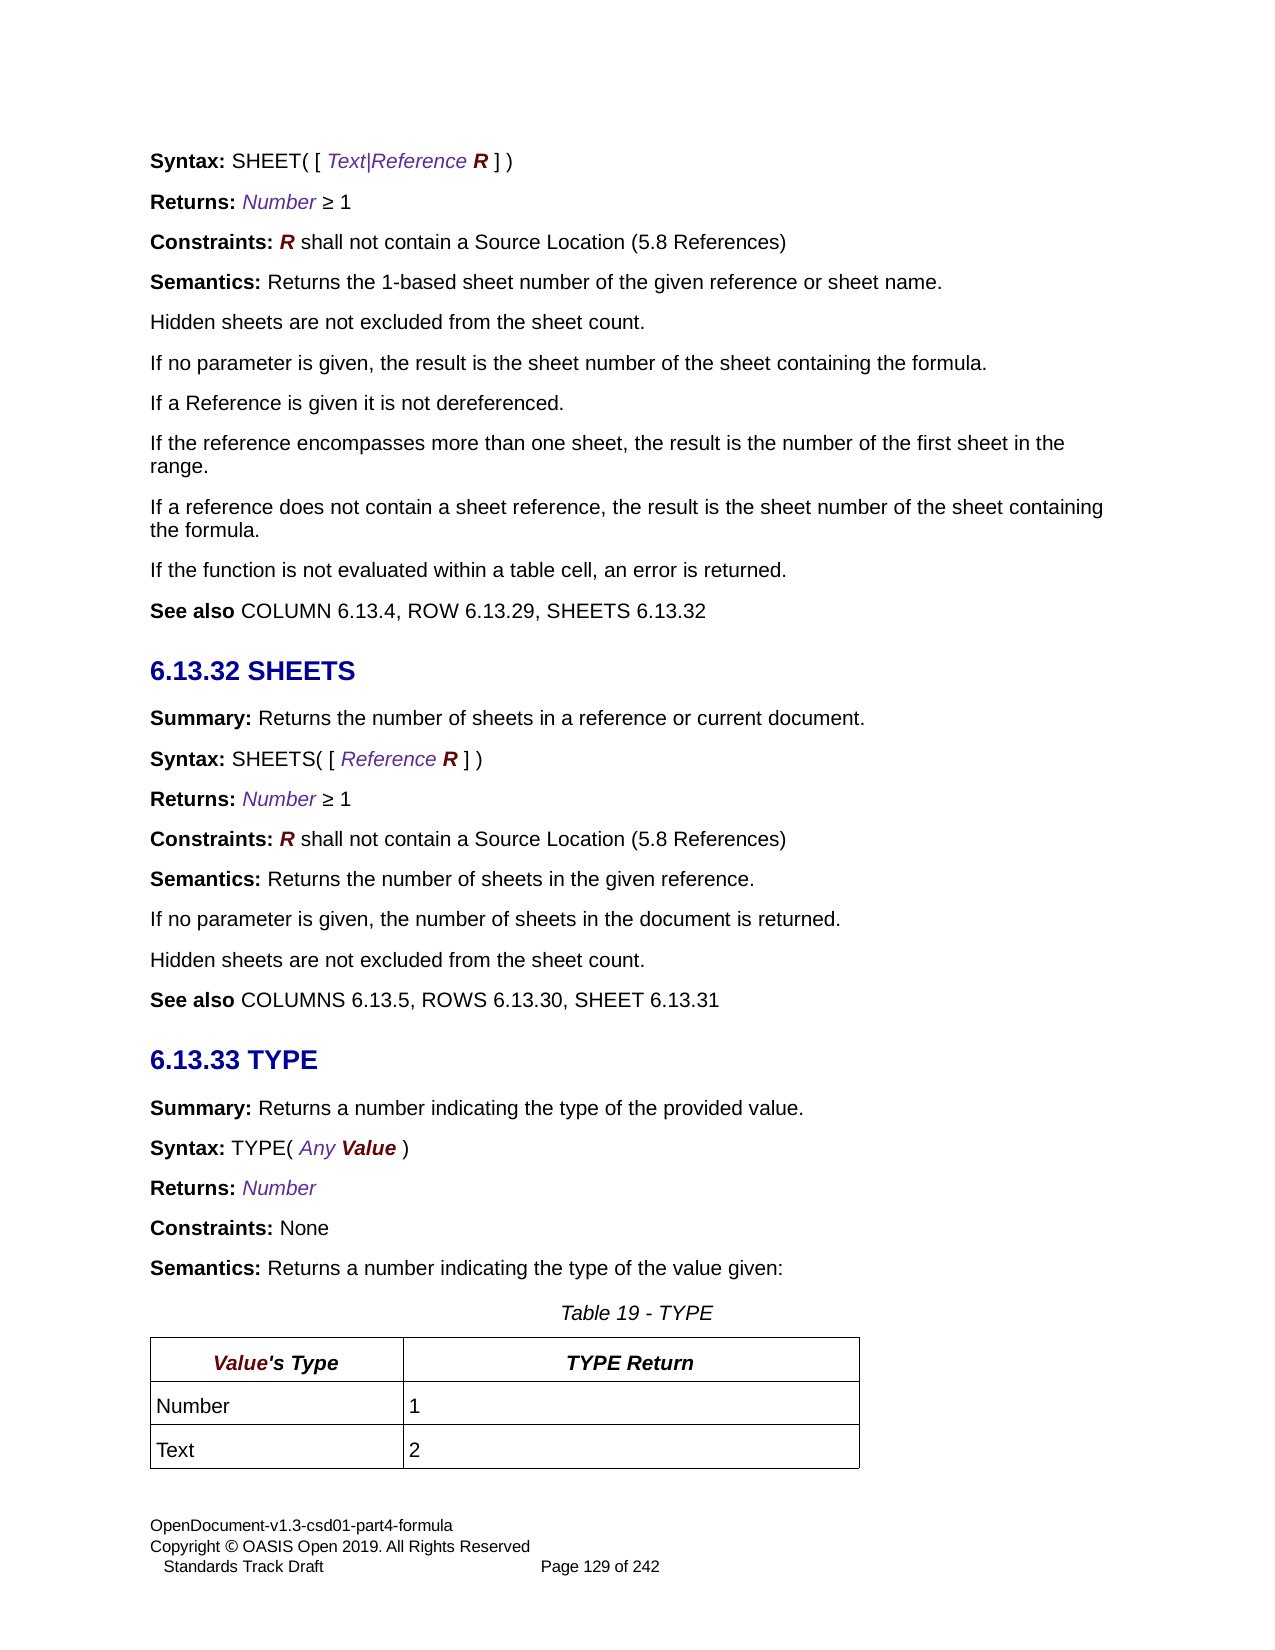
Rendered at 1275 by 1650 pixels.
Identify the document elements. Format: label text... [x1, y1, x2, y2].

text If no parameter is given, the result is the sheet number of the sheet containing the formula. [150, 351, 1125, 374]
text Returns: Number [150, 1176, 1125, 1200]
text Semantics: Returns the 1-based sheet number of the given reference or sheet name. [150, 271, 1125, 294]
subtitle SHEETS [150, 656, 1125, 686]
text Constraints: R shall not contain a Source Location (5.8 References) [150, 230, 1125, 254]
table_header Value's Type [151, 1338, 403, 1381]
table_cell 1 [404, 1382, 859, 1424]
text If no parameter is given, the number of sheets in the document is returned. [150, 908, 1125, 931]
text Semantics: Returns the number of sheets in the given reference. [150, 868, 1125, 891]
text Syntax: SHEET( [ Text|Reference R ] ) [150, 150, 1125, 173]
text See also COLUMNS 6.13.5, ROWS 6.13.30, SHEET 6.13.31 [150, 988, 1125, 1012]
table_header TYPE Return [404, 1338, 859, 1381]
text If the reference encompasses more than one sheet, the result is the number of the first sheet in the range. [150, 431, 1125, 478]
text If the function is not evaluated within a table cell, an error is returned. [150, 559, 1125, 582]
text Table 19 - TYPE [150, 1301, 1125, 1325]
text If a reference does not contain a sheet reference, the result is the sheet number of the sheet containing the formula. [150, 495, 1125, 542]
subtitle TYPE [150, 1045, 1125, 1075]
text Constraints: R shall not contain a Source Location (5.8 References) [150, 827, 1125, 851]
table_cell Number [151, 1382, 403, 1424]
text Summary: Returns a number indicating the type of the provided value. [150, 1096, 1125, 1119]
text If a Reference is given it is not dereferenced. [150, 391, 1125, 415]
text Hidden sheets are not excluded from the sheet count. [150, 311, 1125, 334]
text See also COLUMN 6.13.4, ROW 6.13.29, SHEETS 6.13.32 [150, 599, 1125, 623]
text Syntax: TYPE( Any Value ) [150, 1136, 1125, 1160]
table_cell Text [151, 1425, 403, 1468]
text Summary: Returns the number of sheets in a reference or current document. [150, 707, 1125, 730]
table_cell 2 [404, 1425, 859, 1468]
text Returns: Number ≥ 1 [150, 190, 1125, 214]
text Constraints: None [150, 1217, 1125, 1240]
text Hidden sheets are not excluded from the sheet count. [150, 948, 1125, 972]
text Returns: Number ≥ 1 [150, 787, 1125, 811]
text Syntax: SHEETS( [ Reference R ] ) [150, 747, 1125, 771]
text Semantics: Returns a number indicating the type of the value given: [150, 1257, 1125, 1280]
